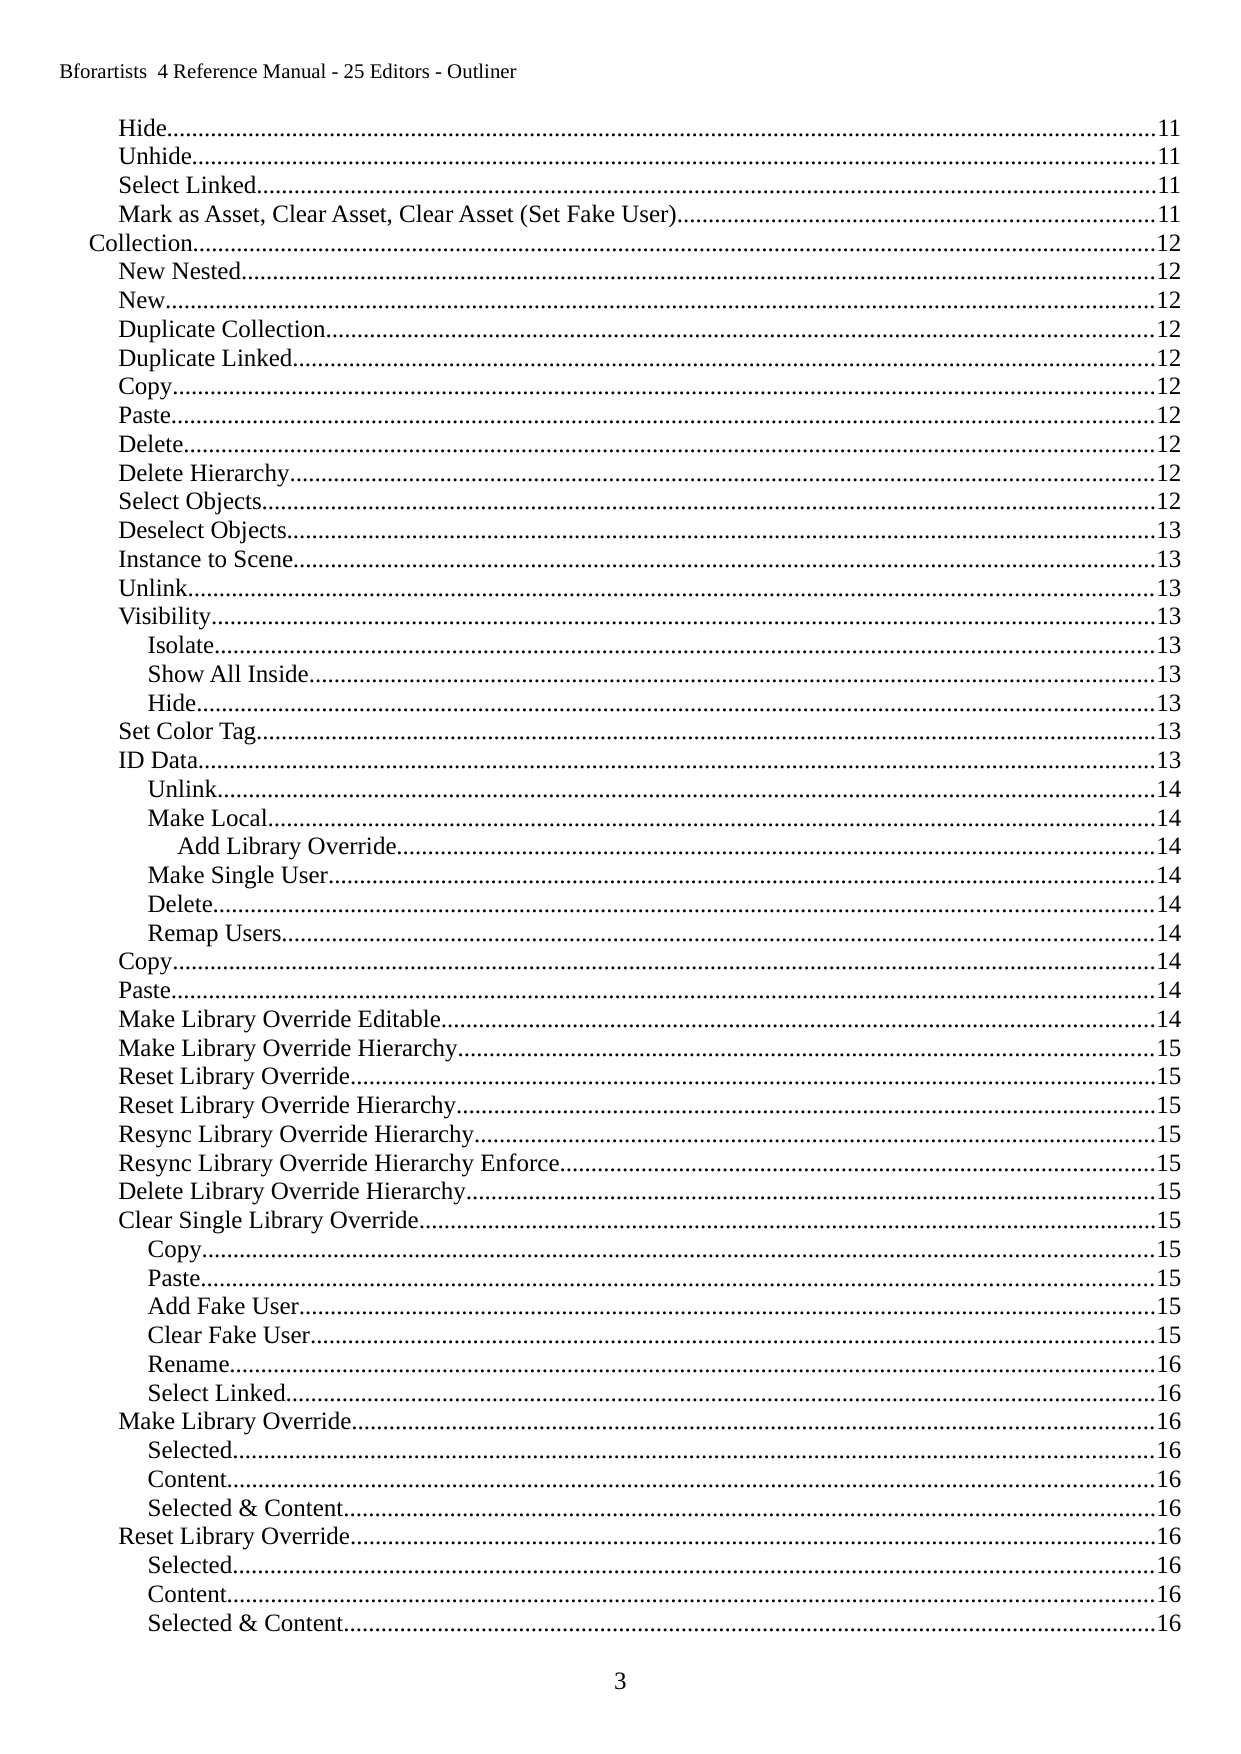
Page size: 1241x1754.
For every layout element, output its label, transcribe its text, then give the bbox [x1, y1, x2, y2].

text Selected & Content 16 [147, 1608, 1181, 1636]
text Deselect Objects 13 [118, 515, 1181, 544]
text Reset Library Override Hierarchy 15 [118, 1090, 1181, 1119]
text Set Color Tag 13 [118, 716, 1181, 745]
text New 12 [118, 285, 1181, 314]
text Select Linked 11 [118, 170, 1181, 199]
text Make Library Override Hierarchy 15 [118, 1033, 1181, 1061]
text New Nested 12 [118, 256, 1181, 285]
text Duplicate Linked 12 [118, 343, 1181, 371]
text Collection 12 [88, 228, 1181, 256]
text Delete 14 [147, 889, 1181, 918]
text Show All Inside 13 [147, 659, 1181, 688]
text Reset Library Override 15 [118, 1061, 1181, 1090]
text Add Library Override 14 [177, 831, 1181, 860]
text Reset Library Override 16 [118, 1521, 1181, 1550]
text Add Fake User 15 [147, 1291, 1181, 1320]
text Unhide 11 [118, 141, 1181, 170]
text Rename 16 [147, 1349, 1181, 1378]
text Mark as Asset, Clear Asset, Clear Asset (Set Fake User) 11 [118, 199, 1181, 228]
text Isolate 13 [147, 630, 1181, 659]
text Delete Hierarchy 12 [118, 458, 1181, 486]
text Paste 12 [118, 400, 1181, 429]
text Clear Fake User 15 [147, 1320, 1181, 1349]
text Make Single User 14 [147, 860, 1181, 889]
text Delete Library Override Hierarchy 15 [118, 1176, 1181, 1205]
text Select Linked 16 [147, 1378, 1181, 1406]
text Selected & Content 16 [147, 1493, 1181, 1521]
text Make Local 14 [147, 803, 1181, 831]
text Selected 16 [147, 1435, 1181, 1464]
text Copy 15 [147, 1234, 1181, 1263]
text Remap Users 14 [147, 918, 1181, 946]
text Content 16 [147, 1579, 1181, 1608]
text Copy 14 [118, 946, 1181, 975]
text Instance to Scene 13 [118, 544, 1181, 573]
text Paste 15 [147, 1263, 1181, 1291]
text Content 16 [147, 1464, 1181, 1493]
text Delete 12 [118, 429, 1181, 458]
text Select Objects 12 [118, 486, 1181, 515]
text Duplicate Collection 12 [118, 314, 1181, 343]
text Selected 16 [147, 1550, 1181, 1579]
text Hide 11 [118, 113, 1181, 141]
text Resync Library Override Hierarchy Enforce 15 [118, 1148, 1181, 1176]
text Make Library Override Editable 14 [118, 1004, 1181, 1033]
text ID Data 13 [118, 745, 1181, 774]
text Visibility 13 [118, 601, 1181, 630]
text Hide 13 [147, 688, 1181, 716]
text Unlink 13 [118, 573, 1181, 601]
text Paste 14 [118, 975, 1181, 1004]
text Copy 12 [118, 371, 1181, 400]
text Make Library Override 16 [118, 1406, 1181, 1435]
text Unlink 14 [147, 774, 1181, 803]
text Resync Library Override Hierarchy 15 [118, 1119, 1181, 1148]
text Clear Single Library Override 15 [118, 1205, 1181, 1234]
